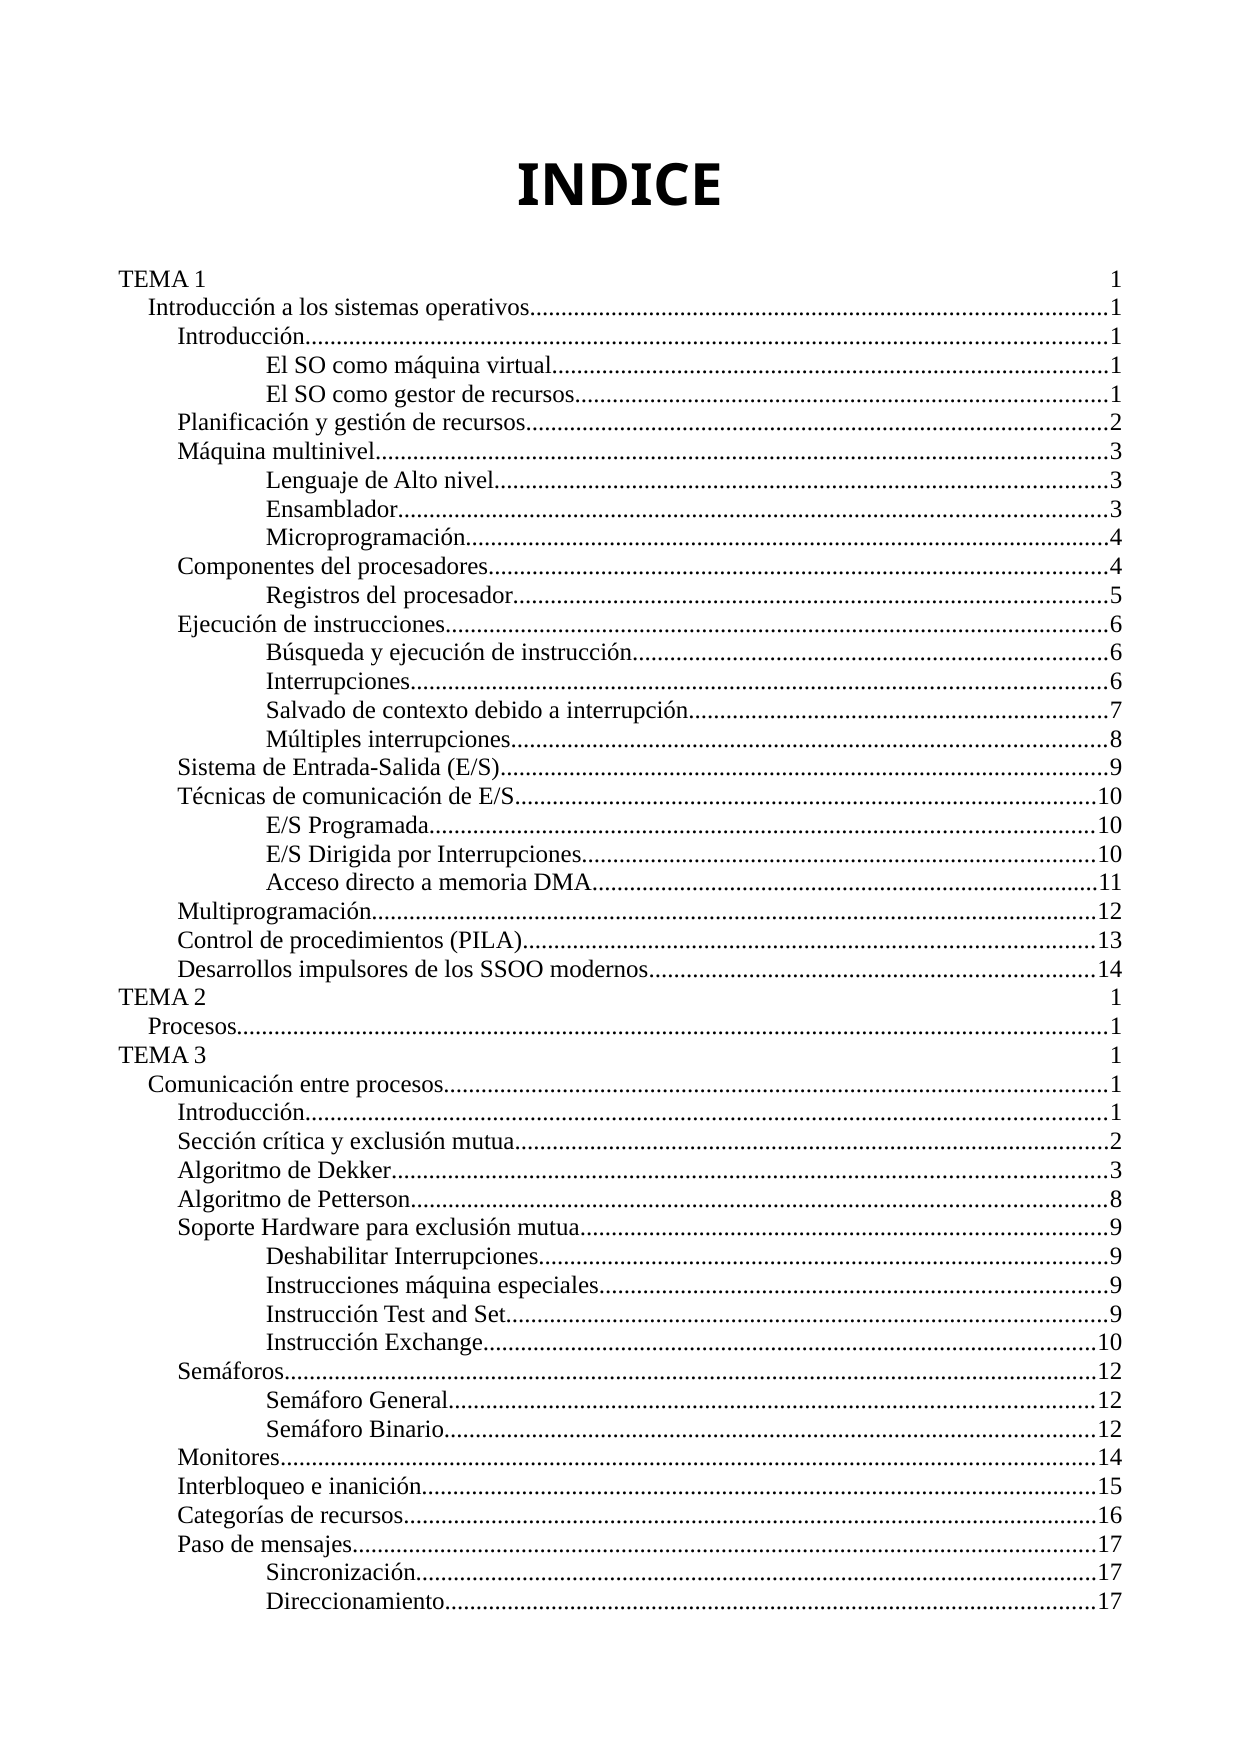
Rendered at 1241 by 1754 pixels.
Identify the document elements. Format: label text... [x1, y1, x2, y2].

text Salvado de contexto debido a interrupción 7 [266, 695, 1122, 724]
text Multiprogramación 12 [177, 896, 1122, 925]
text Deshabilitar Interrupciones 9 [266, 1241, 1122, 1270]
text Sincronización 17 [266, 1557, 1122, 1586]
text El SO como gestor de recursos 1 [266, 379, 1122, 407]
text E/S Dirigida por Interrupciones 10 [266, 839, 1122, 867]
text TEMA 2 1 [118, 982, 1122, 1011]
text Soporte Hardware para exclusión mutua 9 [177, 1212, 1122, 1241]
text TEMA 3 1 [118, 1040, 1122, 1069]
text Control de procedimientos (PILA) 13 [177, 925, 1122, 954]
text Introducción 1 [177, 1097, 1122, 1126]
text Acceso directo a memoria DMA 11 [266, 867, 1122, 896]
text Ejecución de instrucciones 6 [177, 609, 1122, 637]
text Sistema de Entrada-Salida (E/S) 9 [177, 752, 1122, 781]
text Ensamblador 3 [266, 494, 1122, 522]
text Introducción a los sistemas operativos 1 [148, 292, 1122, 321]
text Instrucción Test and Set 9 [266, 1299, 1122, 1327]
text Técnicas de comunicación de E/S 10 [177, 781, 1122, 810]
text El SO como máquina virtual 1 [266, 350, 1122, 379]
text Desarrollos impulsores de los SSOO modernos 14 [177, 954, 1122, 982]
text Procesos 1 [148, 1011, 1122, 1040]
text Categorías de recursos 16 [177, 1500, 1122, 1529]
text Máquina multinivel 3 [177, 436, 1122, 465]
text Semáforos 12 [177, 1356, 1122, 1385]
text Comunicación entre procesos 1 [148, 1069, 1122, 1097]
text TEMA 1 1 [118, 264, 1122, 292]
text Microprogramación 4 [266, 522, 1122, 551]
text Sección crítica y exclusión mutua 2 [177, 1126, 1122, 1155]
text E/S Programada 10 [266, 810, 1122, 839]
text Paso de mensajes 17 [177, 1529, 1122, 1557]
text Semáforo General 12 [266, 1385, 1122, 1414]
text Interbloqueo e inanición 15 [177, 1471, 1122, 1500]
text Monitores 14 [177, 1442, 1122, 1471]
text Componentes del procesadores 4 [177, 551, 1122, 580]
text Lenguaje de Alto nivel 3 [266, 465, 1122, 494]
text Planificación y gestión de recursos 2 [177, 407, 1122, 436]
text Búsqueda y ejecución de instrucción 6 [266, 637, 1122, 666]
text Registros del procesador 5 [266, 580, 1122, 609]
text Introducción 1 [177, 321, 1122, 350]
text Instrucción Exchange 10 [266, 1327, 1122, 1356]
text Instrucciones máquina especiales 9 [266, 1270, 1122, 1299]
text Interrupciones 6 [266, 666, 1122, 695]
text Semáforo Binario 12 [266, 1414, 1122, 1442]
text Algoritmo de Dekker 3 [177, 1155, 1122, 1184]
title INDICE [118, 143, 1122, 222]
text Direccionamiento 17 [266, 1586, 1122, 1615]
text Algoritmo de Petterson 8 [177, 1184, 1122, 1212]
text Múltiples interrupciones 8 [266, 724, 1122, 752]
